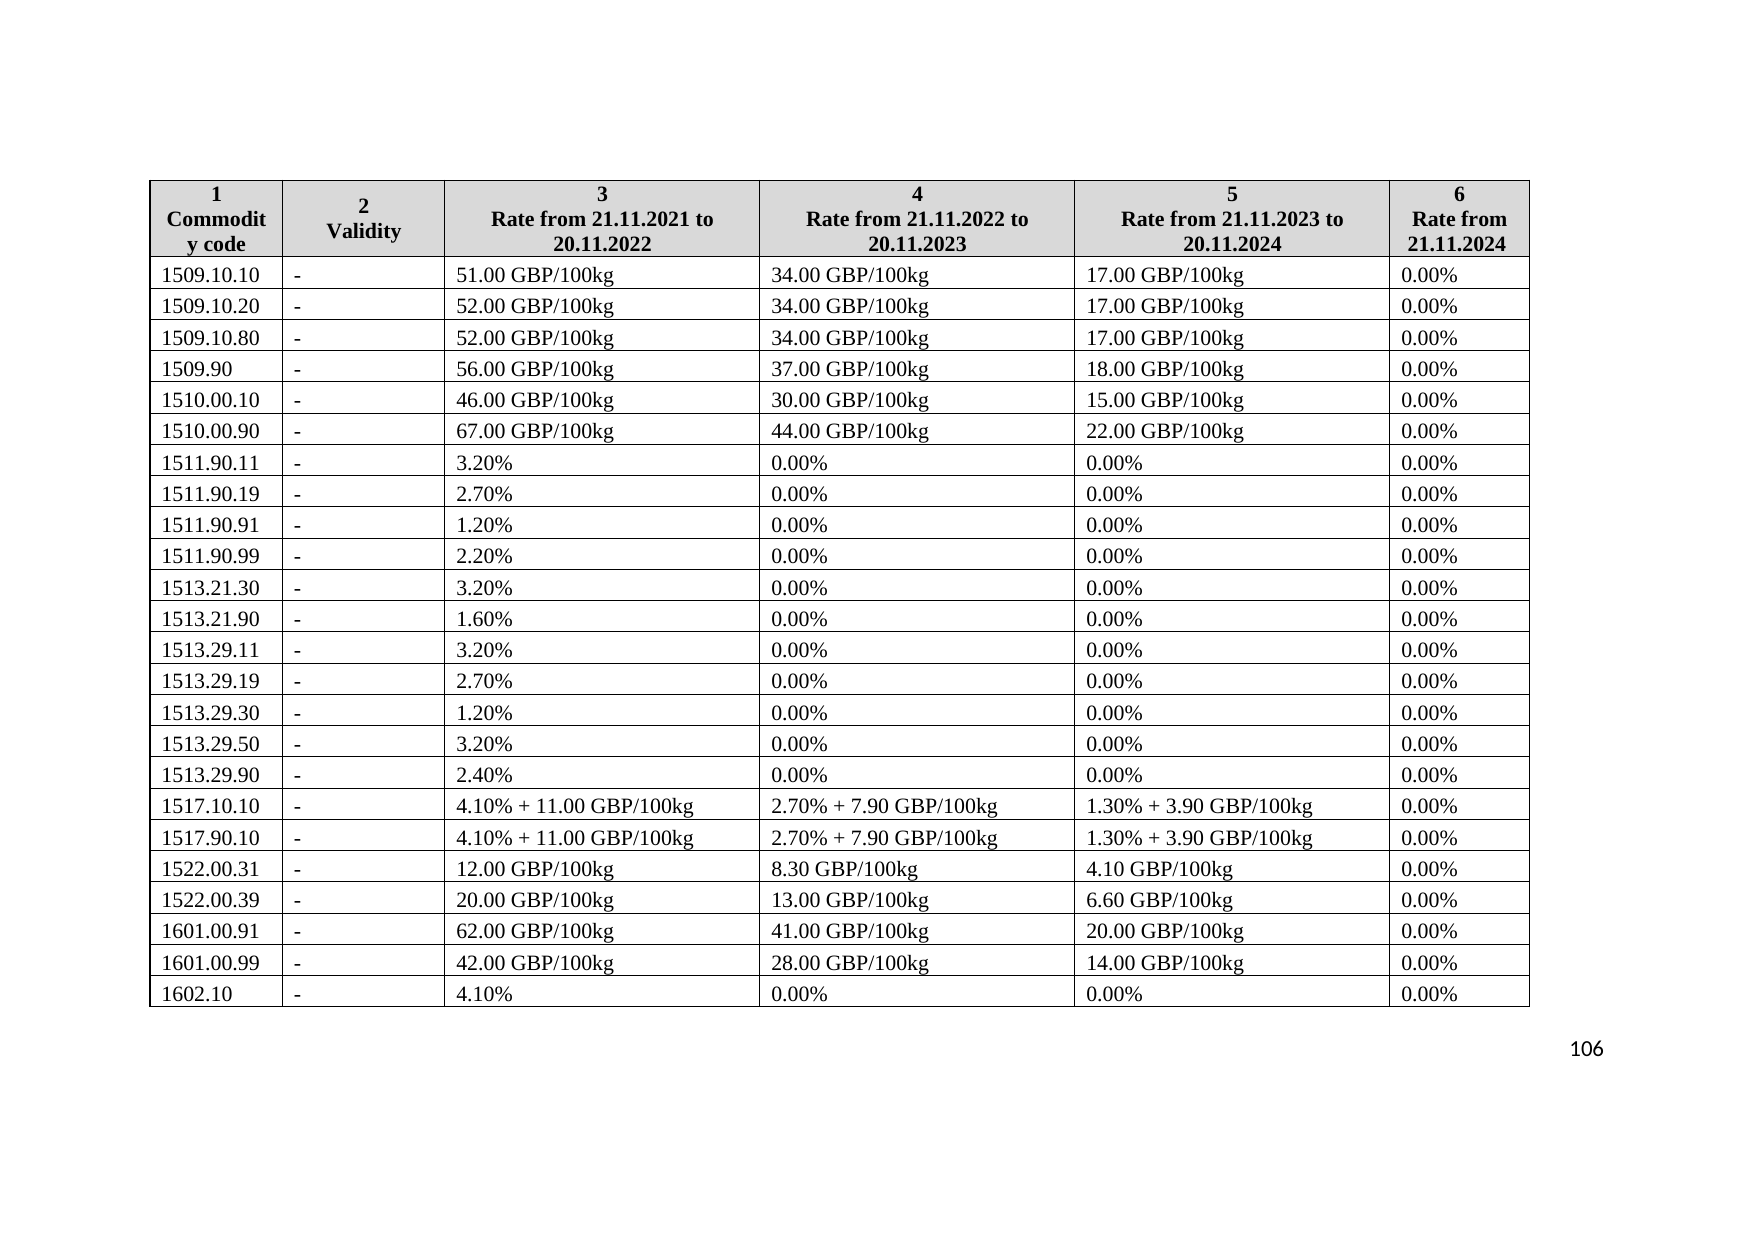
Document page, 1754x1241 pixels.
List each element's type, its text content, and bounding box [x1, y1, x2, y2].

table_cell 0.00% [1390, 789, 1529, 819]
table_cell 15.00 GBP/100kg [1075, 382, 1389, 412]
table_cell 0.00% [1390, 476, 1529, 506]
table_cell 0.00% [1390, 945, 1529, 975]
table_cell 28.00 GBP/100kg [760, 945, 1074, 975]
table_cell 30.00 GBP/100kg [760, 382, 1074, 412]
table_cell - [283, 820, 444, 850]
table_cell 0.00% [760, 632, 1074, 662]
table_cell 56.00 GBP/100kg [445, 351, 759, 381]
table_cell 6.60 GBP/100kg [1075, 882, 1389, 912]
table_cell 0.00% [1390, 601, 1529, 631]
table_cell 1602.10 [151, 976, 282, 1006]
table_cell 41.00 GBP/100kg [760, 914, 1074, 944]
table_cell 1.30% + 3.90 GBP/100kg [1075, 789, 1389, 819]
table_cell 0.00% [760, 664, 1074, 694]
table_cell 17.00 GBP/100kg [1075, 257, 1389, 287]
table_cell 1.30% + 3.90 GBP/100kg [1075, 820, 1389, 850]
table_cell 1513.29.30 [151, 695, 282, 725]
table_cell 1509.10.10 [151, 257, 282, 287]
table_cell 1517.10.10 [151, 789, 282, 819]
table_cell 52.00 GBP/100kg [445, 289, 759, 319]
table_header 4 Rate from 21.11.2022 to 20.11.2023 [760, 181, 1074, 256]
table_cell 34.00 GBP/100kg [760, 257, 1074, 287]
table_header 3 Rate from 21.11.2021 to 20.11.2022 [445, 181, 759, 256]
table_cell 0.00% [760, 445, 1074, 475]
table_cell 1513.21.90 [151, 601, 282, 631]
table_cell 2.40% [445, 757, 759, 787]
table_cell 1.20% [445, 695, 759, 725]
table_cell 0.00% [1075, 570, 1389, 600]
table_cell 0.00% [1075, 507, 1389, 537]
table_cell 4.10 GBP/100kg [1075, 851, 1389, 881]
table_cell 0.00% [1075, 757, 1389, 787]
table_cell 8.30 GBP/100kg [760, 851, 1074, 881]
table_cell 0.00% [1390, 570, 1529, 600]
table_cell 1513.21.30 [151, 570, 282, 600]
table_cell 1522.00.39 [151, 882, 282, 912]
table_cell 1.60% [445, 601, 759, 631]
table_cell - [283, 382, 444, 412]
table_cell 42.00 GBP/100kg [445, 945, 759, 975]
table_cell - [283, 695, 444, 725]
table_cell 18.00 GBP/100kg [1075, 351, 1389, 381]
table_cell - [283, 445, 444, 475]
table_cell - [283, 726, 444, 756]
table_cell - [283, 570, 444, 600]
table_cell 0.00% [1390, 695, 1529, 725]
table_cell 2.70% + 7.90 GBP/100kg [760, 820, 1074, 850]
table_cell - [283, 632, 444, 662]
table_cell 4.10% + 11.00 GBP/100kg [445, 820, 759, 850]
table_cell - [283, 507, 444, 537]
table_cell 0.00% [1075, 539, 1389, 569]
table_cell 2.70% [445, 664, 759, 694]
table_cell 1.20% [445, 507, 759, 537]
table_cell - [283, 945, 444, 975]
table_cell - [283, 789, 444, 819]
table_cell 0.00% [1390, 664, 1529, 694]
table_cell - [283, 882, 444, 912]
table_cell - [283, 351, 444, 381]
table_cell 0.00% [1390, 351, 1529, 381]
table_header 6 Rate from 21.11.2024 [1390, 181, 1529, 256]
table_cell 0.00% [1390, 382, 1529, 412]
table_cell 0.00% [1390, 820, 1529, 850]
table_header 2 Validity [283, 181, 444, 256]
table_cell - [283, 851, 444, 881]
table_cell - [283, 539, 444, 569]
table_cell 0.00% [1075, 664, 1389, 694]
table_cell 1511.90.19 [151, 476, 282, 506]
table_cell 0.00% [760, 757, 1074, 787]
table_cell 0.00% [1075, 976, 1389, 1006]
table_header 5 Rate from 21.11.2023 to 20.11.2024 [1075, 181, 1389, 256]
table_cell 0.00% [1390, 257, 1529, 287]
table_cell 0.00% [1390, 632, 1529, 662]
table_cell 20.00 GBP/100kg [1075, 914, 1389, 944]
table_cell 0.00% [760, 476, 1074, 506]
table_cell 44.00 GBP/100kg [760, 414, 1074, 444]
table_cell 1517.90.10 [151, 820, 282, 850]
table_cell - [283, 976, 444, 1006]
table_cell 1510.00.10 [151, 382, 282, 412]
table_cell 0.00% [760, 976, 1074, 1006]
table_cell 13.00 GBP/100kg [760, 882, 1074, 912]
table_cell 20.00 GBP/100kg [445, 882, 759, 912]
table_cell 34.00 GBP/100kg [760, 320, 1074, 350]
table_cell 14.00 GBP/100kg [1075, 945, 1389, 975]
table_cell 52.00 GBP/100kg [445, 320, 759, 350]
table_cell 22.00 GBP/100kg [1075, 414, 1389, 444]
table_cell - [283, 289, 444, 319]
table_cell 0.00% [1390, 757, 1529, 787]
table_cell 17.00 GBP/100kg [1075, 289, 1389, 319]
table_cell 1510.00.90 [151, 414, 282, 444]
table_cell 1509.90 [151, 351, 282, 381]
table_cell 1509.10.20 [151, 289, 282, 319]
table_cell 1513.29.90 [151, 757, 282, 787]
table_cell 46.00 GBP/100kg [445, 382, 759, 412]
table_cell 3.20% [445, 445, 759, 475]
table_cell 0.00% [760, 507, 1074, 537]
table_cell 4.10% [445, 976, 759, 1006]
table_cell 0.00% [760, 726, 1074, 756]
table_cell 1509.10.80 [151, 320, 282, 350]
table_cell - [283, 414, 444, 444]
table_header 1 Commodity code [151, 181, 282, 256]
table_cell 62.00 GBP/100kg [445, 914, 759, 944]
table_cell 1511.90.99 [151, 539, 282, 569]
table_cell - [283, 476, 444, 506]
table_cell 0.00% [1390, 320, 1529, 350]
table_cell 0.00% [1390, 289, 1529, 319]
table_cell 0.00% [1390, 414, 1529, 444]
table_cell 2.70% [445, 476, 759, 506]
table_cell 0.00% [760, 695, 1074, 725]
table_cell 0.00% [760, 601, 1074, 631]
table_cell - [283, 757, 444, 787]
table_cell 1511.90.91 [151, 507, 282, 537]
table_cell 1513.29.19 [151, 664, 282, 694]
table_cell 0.00% [1390, 914, 1529, 944]
table_cell 1601.00.91 [151, 914, 282, 944]
table_cell - [283, 664, 444, 694]
table_cell 0.00% [1390, 851, 1529, 881]
table_cell 4.10% + 11.00 GBP/100kg [445, 789, 759, 819]
table_cell 0.00% [1390, 726, 1529, 756]
table_cell 34.00 GBP/100kg [760, 289, 1074, 319]
table_cell 0.00% [760, 570, 1074, 600]
table_cell 1513.29.50 [151, 726, 282, 756]
table_cell 1601.00.99 [151, 945, 282, 975]
table_cell 2.70% + 7.90 GBP/100kg [760, 789, 1074, 819]
table_cell 0.00% [1075, 601, 1389, 631]
table_cell 3.20% [445, 726, 759, 756]
table_cell - [283, 257, 444, 287]
table_cell 17.00 GBP/100kg [1075, 320, 1389, 350]
table_cell - [283, 914, 444, 944]
table_cell 3.20% [445, 632, 759, 662]
table_cell 0.00% [1075, 726, 1389, 756]
table_cell - [283, 601, 444, 631]
table_cell 0.00% [1390, 445, 1529, 475]
table_cell 0.00% [1390, 976, 1529, 1006]
table_cell 1522.00.31 [151, 851, 282, 881]
table_cell 67.00 GBP/100kg [445, 414, 759, 444]
table_cell 1513.29.11 [151, 632, 282, 662]
table_cell 1511.90.11 [151, 445, 282, 475]
table_cell 0.00% [760, 539, 1074, 569]
table_cell 0.00% [1390, 539, 1529, 569]
table_cell 3.20% [445, 570, 759, 600]
table_cell 0.00% [1075, 476, 1389, 506]
table_cell 0.00% [1390, 507, 1529, 537]
table_cell 51.00 GBP/100kg [445, 257, 759, 287]
table_cell 0.00% [1390, 882, 1529, 912]
table_cell - [283, 320, 444, 350]
table_cell 0.00% [1075, 445, 1389, 475]
table_cell 0.00% [1075, 695, 1389, 725]
table_cell 0.00% [1075, 632, 1389, 662]
table_cell 2.20% [445, 539, 759, 569]
table_cell 37.00 GBP/100kg [760, 351, 1074, 381]
table_cell 12.00 GBP/100kg [445, 851, 759, 881]
